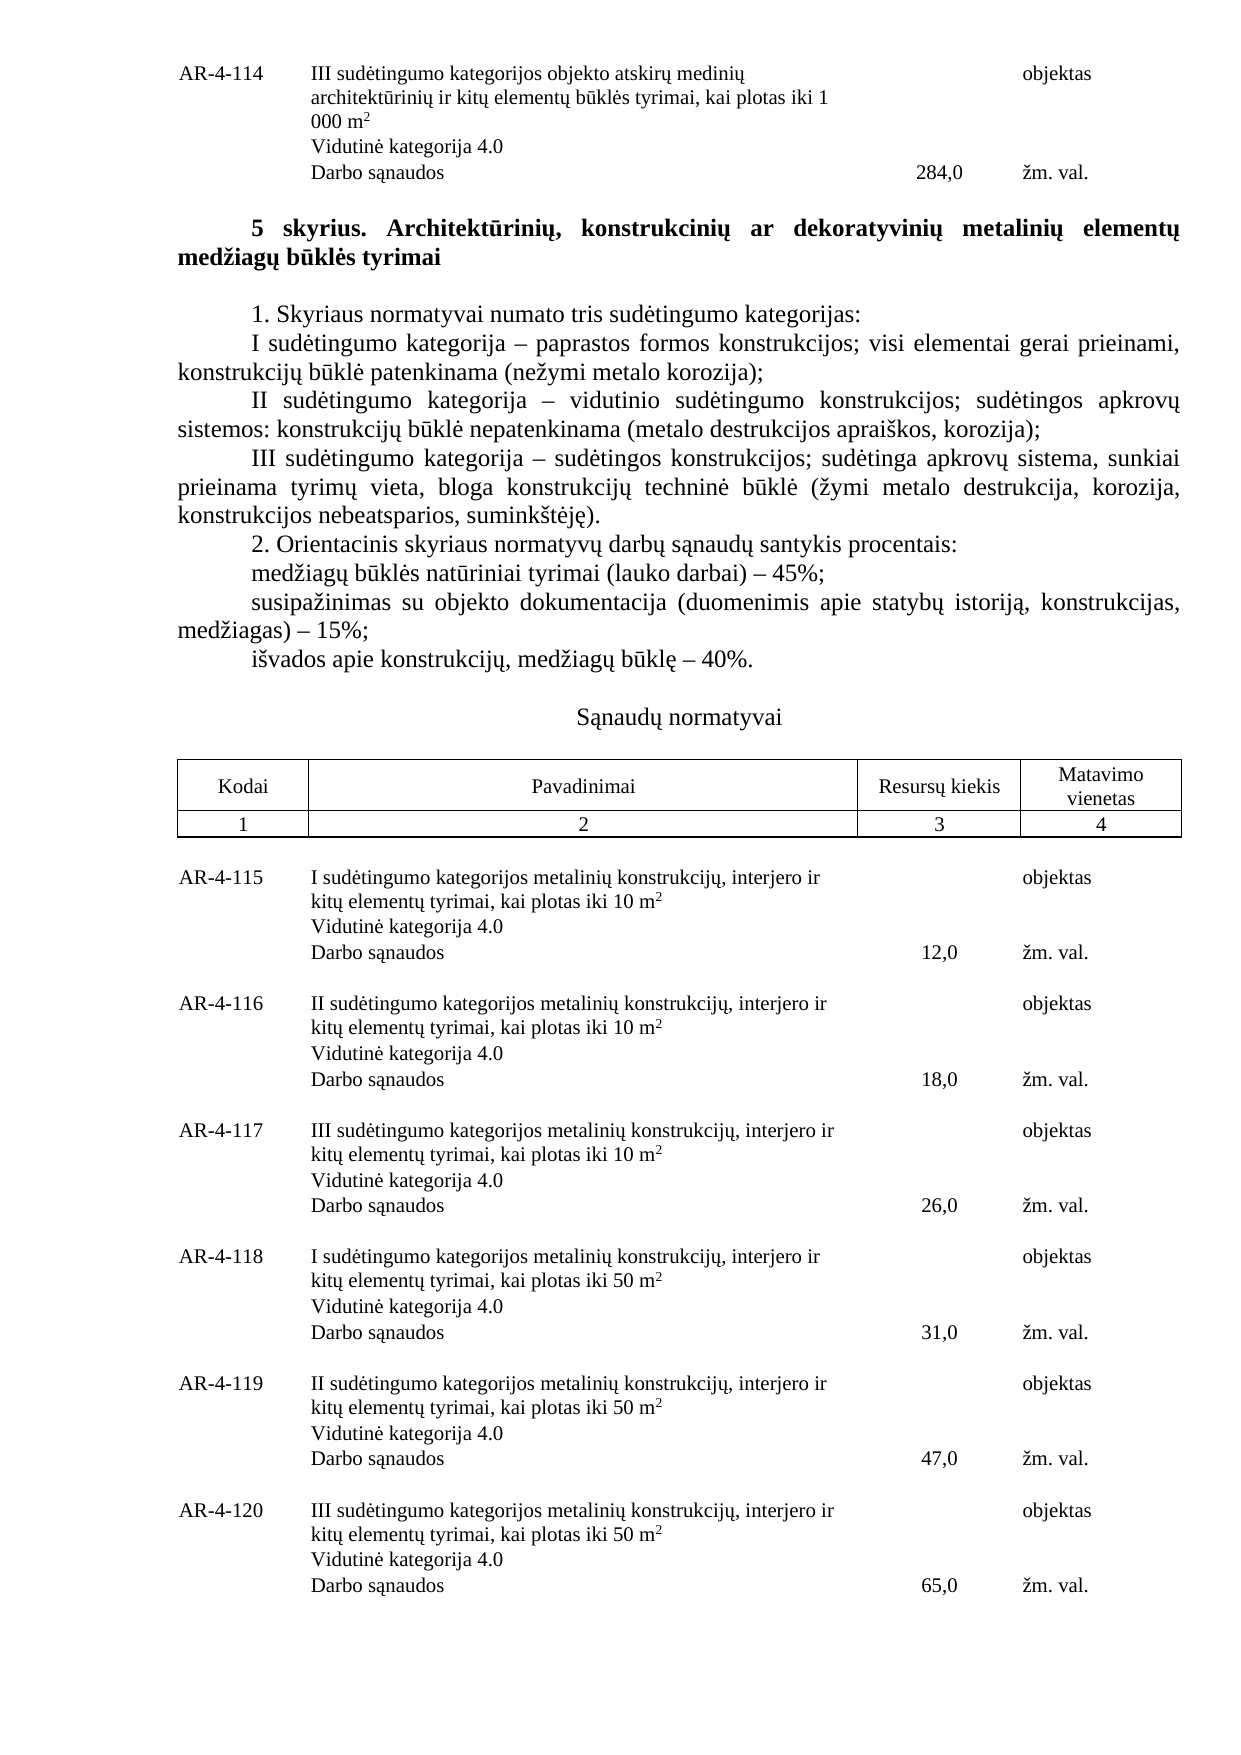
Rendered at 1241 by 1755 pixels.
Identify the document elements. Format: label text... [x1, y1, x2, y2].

table_cell [858, 863, 1021, 913]
table_cell [858, 1166, 1021, 1192]
table_cell [309, 1091, 858, 1116]
table_cell [177, 1166, 309, 1192]
table_cell [1021, 838, 1181, 863]
table_cell 18,0 [858, 1065, 1021, 1091]
table_cell Vidutinė kategorija 4.0 [309, 133, 858, 158]
table_cell [177, 1091, 309, 1116]
table_cell [858, 1091, 1021, 1116]
table_cell žm. val. [1021, 1571, 1181, 1597]
table_cell [858, 1344, 1021, 1369]
table_cell AR-4-116 [177, 990, 309, 1039]
table_cell 284,0 [858, 159, 1021, 184]
table_cell [177, 1293, 309, 1318]
table_cell 1 [178, 811, 308, 836]
table_cell objektas [1021, 59, 1181, 133]
table_cell [177, 1217, 309, 1243]
table_cell [309, 1470, 858, 1496]
table_cell [309, 1344, 858, 1369]
table_cell [177, 1571, 309, 1597]
table_cell Vidutinė kategorija 4.0 [309, 1546, 858, 1571]
table_cell objektas [1021, 1116, 1181, 1166]
table_cell [1021, 1597, 1181, 1622]
table_cell III sudėtingumo kategorijos metalinių konstrukcijų, interjero ir kitų elementų tyrimai, kai plotas iki 10 m2 [309, 1116, 858, 1166]
table_cell [309, 964, 858, 990]
table_cell [177, 1039, 309, 1065]
table_cell 12,0 [858, 939, 1021, 964]
table_cell 65,0 [858, 1571, 1021, 1597]
table_header Kodai [178, 760, 308, 810]
table_cell [858, 1496, 1021, 1546]
table_cell [177, 1597, 309, 1622]
text išvados apie konstrukcijų, medžiagų būklę – 40%. [177, 644, 1181, 673]
table_cell 47,0 [858, 1445, 1021, 1470]
table_cell [1021, 1091, 1181, 1116]
table_cell [1021, 1166, 1181, 1192]
table_header Pavadinimai [309, 760, 857, 810]
table_cell [177, 1419, 309, 1445]
table_cell Vidutinė kategorija 4.0 [309, 1039, 858, 1065]
table_cell [177, 159, 309, 184]
table_cell Vidutinė kategorija 4.0 [309, 913, 858, 938]
table_header Matavimo vienetas [1021, 760, 1181, 810]
table_cell [858, 1039, 1021, 1065]
table_cell [309, 1217, 858, 1243]
table_cell Vidutinė kategorija 4.0 [309, 1419, 858, 1445]
table_cell Vidutinė kategorija 4.0 [309, 1293, 858, 1318]
table_cell [177, 133, 309, 158]
table_cell [1021, 913, 1181, 938]
table_cell [858, 964, 1021, 990]
table_cell [1021, 964, 1181, 990]
table_cell objektas [1021, 1369, 1181, 1419]
table_cell Darbo sąnaudos [309, 1192, 858, 1217]
table_cell [309, 1597, 858, 1622]
table_cell [858, 1546, 1021, 1571]
table_cell AR-4-117 [177, 1116, 309, 1166]
table_cell III sudėtingumo kategorijos metalinių konstrukcijų, interjero ir kitų elementų tyrimai, kai plotas iki 50 m2 [309, 1496, 858, 1546]
table_cell žm. val. [1021, 159, 1181, 184]
table_cell Darbo sąnaudos [309, 1065, 858, 1091]
text I sudėtingumo kategorija – paprastos formos konstrukcijos; visi elementai gerai prieinami, konstrukcijų būklė patenkinama (nežymi metalo korozija); [177, 328, 1181, 385]
table_cell objektas [1021, 1243, 1181, 1292]
table_cell AR-4-119 [177, 1369, 309, 1419]
table_cell [1021, 1470, 1181, 1496]
table_cell [177, 1065, 309, 1091]
table_cell AR-4-120 [177, 1496, 309, 1546]
text susipažinimas su objekto dokumentacija (duomenimis apie statybų istoriją, konstrukcijas, medžiagas) – 15%; [177, 587, 1181, 644]
table_cell 4 [1021, 811, 1181, 836]
table_cell [177, 1192, 309, 1217]
text Sąnaudų normatyvai [177, 702, 1181, 730]
table_cell AR-4-114 [177, 59, 309, 133]
text II sudėtingumo kategorija – vidutinio sudėtingumo konstrukcijos; sudėtingos apkrovų sistemos: konstrukcijų būklė nepatenkinama (metalo destrukcijos apraiškos, korozija); [177, 385, 1181, 443]
table_cell AR-4-118 [177, 1243, 309, 1292]
table_cell Vidutinė kategorija 4.0 [309, 1166, 858, 1192]
table_cell 2 [309, 811, 857, 836]
table_cell [177, 1470, 309, 1496]
table_cell Darbo sąnaudos [309, 939, 858, 964]
table_cell [177, 838, 309, 863]
table_cell 3 [858, 811, 1020, 836]
table_cell objektas [1021, 863, 1181, 913]
table_cell 26,0 [858, 1192, 1021, 1217]
table_cell [858, 1597, 1021, 1622]
text medžiagų būklės natūriniai tyrimai (lauko darbai) – 45%; [177, 558, 1181, 587]
table_cell Darbo sąnaudos [309, 1445, 858, 1470]
table_cell [858, 1243, 1021, 1292]
table_cell [858, 1217, 1021, 1243]
text 5 skyrius. Architektūrinių, konstrukcinių ar dekoratyvinių metalinių elementų medžiagų būklės tyrimai [177, 213, 1181, 270]
table_cell [177, 913, 309, 938]
table_cell [1021, 1217, 1181, 1243]
text III sudėtingumo kategorija – sudėtingos konstrukcijos; sudėtinga apkrovų sistema, sunkiai prieinama tyrimų vieta, bloga konstrukcijų techninė būklė (žymi metalo destrukcija, korozija, konstrukcijos nebeatsparios, suminkštėję). [177, 443, 1181, 529]
table_cell [1021, 1344, 1181, 1369]
table_cell Darbo sąnaudos [309, 1318, 858, 1344]
table_cell [858, 1419, 1021, 1445]
table_cell II sudėtingumo kategorijos metalinių konstrukcijų, interjero ir kitų elementų tyrimai, kai plotas iki 50 m2 [309, 1369, 858, 1419]
table_cell [177, 1344, 309, 1369]
table_cell [858, 59, 1021, 133]
table_cell II sudėtingumo kategorijos metalinių konstrukcijų, interjero ir kitų elementų tyrimai, kai plotas iki 10 m2 [309, 990, 858, 1039]
table_cell [177, 1546, 309, 1571]
table_cell [1021, 1419, 1181, 1445]
table_cell žm. val. [1021, 939, 1181, 964]
table_cell I sudėtingumo kategorijos metalinių konstrukcijų, interjero ir kitų elementų tyrimai, kai plotas iki 10 m2 [309, 863, 858, 913]
table_cell žm. val. [1021, 1445, 1181, 1470]
table_cell žm. val. [1021, 1065, 1181, 1091]
table_cell [1021, 1546, 1181, 1571]
table_cell [858, 133, 1021, 158]
table_cell [309, 838, 858, 863]
table_cell 31,0 [858, 1318, 1021, 1344]
table_cell AR-4-115 [177, 863, 309, 913]
table_cell objektas [1021, 990, 1181, 1039]
table_cell [858, 1293, 1021, 1318]
table_cell [858, 1369, 1021, 1419]
table_cell [1021, 133, 1181, 158]
table_cell [177, 1445, 309, 1470]
text 1. Skyriaus normatyvai numato tris sudėtingumo kategorijas: [177, 299, 1181, 328]
table_cell III sudėtingumo kategorijos objekto atskirų medinių architektūrinių ir kitų elementų būklės tyrimai, kai plotas iki 1 000 m2 [309, 59, 858, 133]
table_cell žm. val. [1021, 1318, 1181, 1344]
table_cell [1021, 1293, 1181, 1318]
table_cell I sudėtingumo kategorijos metalinių konstrukcijų, interjero ir kitų elementų tyrimai, kai plotas iki 50 m2 [309, 1243, 858, 1292]
table_cell [858, 990, 1021, 1039]
table_cell [858, 838, 1021, 863]
table_cell [177, 964, 309, 990]
table_cell [858, 913, 1021, 938]
table_cell Darbo sąnaudos [309, 1571, 858, 1597]
table_cell [858, 1470, 1021, 1496]
table_cell Darbo sąnaudos [309, 159, 858, 184]
text 2. Orientacinis skyriaus normatyvų darbų sąnaudų santykis procentais: [177, 529, 1181, 558]
table_cell [858, 1116, 1021, 1166]
table_cell objektas [1021, 1496, 1181, 1546]
table_cell žm. val. [1021, 1192, 1181, 1217]
table_cell [1021, 1039, 1181, 1065]
table_cell [177, 939, 309, 964]
table_header Resursų kiekis [858, 760, 1020, 810]
table_cell [177, 1318, 309, 1344]
